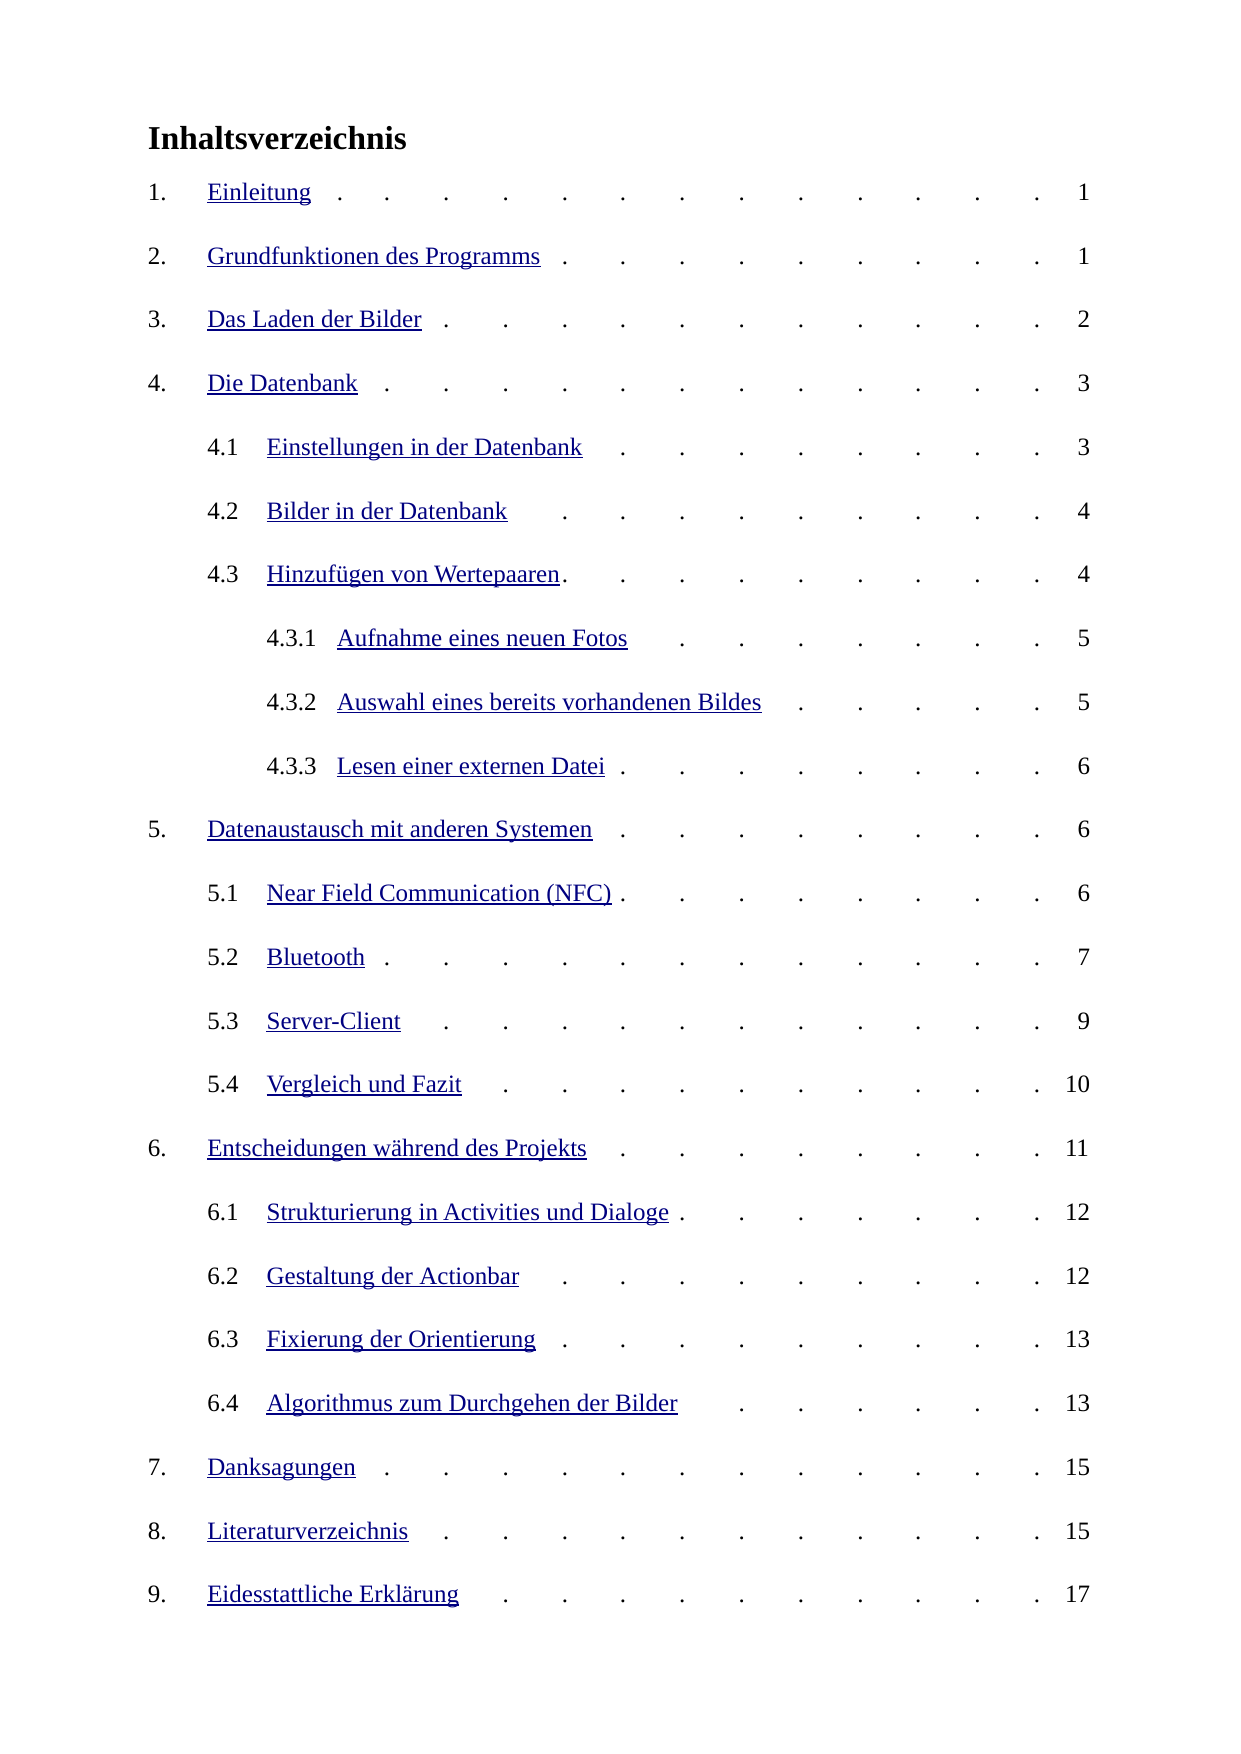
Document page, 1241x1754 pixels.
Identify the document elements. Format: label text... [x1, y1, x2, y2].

text 5. Datenaustausch mit anderen Systemen . . . . . . . . 6 [148, 814, 1093, 843]
text 6.1 Strukturierung in Activities und Dialoge . . . . . . . 12 [148, 1197, 1093, 1226]
subtitle Inhaltsverzeichnis [148, 118, 1093, 156]
text 9. Eidesstattliche Erklärung . . . . . . . . . . 17 [148, 1579, 1093, 1608]
text 4.3 Hinzufügen von Wertepaaren . . . . . . . . . 4 [148, 559, 1093, 588]
text 4.3.2 Auswahl eines bereits vorhandenen Bildes . . . . . 5 [148, 687, 1093, 716]
text 8. Literaturverzeichnis . . . . . . . . . . . 15 [148, 1516, 1093, 1544]
text 7. Danksagungen . . . . . . . . . . . . 15 [148, 1452, 1093, 1481]
text 4.3.3 Lesen einer externen Datei . . . . . . . . 6 [148, 751, 1093, 779]
text 3. Das Laden der Bilder . . . . . . . . . . . 2 [148, 304, 1093, 333]
text 5.4 Vergleich und Fazit . . . . . . . . . . 10 [148, 1069, 1093, 1098]
text 2. Grundfunktionen des Programms . . . . . . . . . 1 [148, 241, 1093, 269]
text 6. Entscheidungen während des Projekts . . . . . . . . 11 [148, 1133, 1093, 1162]
text 6.2 Gestaltung der Actionbar . . . . . . . . . 12 [148, 1261, 1093, 1289]
text 6.4 Algorithmus zum Durchgehen der Bilder . . . . . . 13 [148, 1388, 1093, 1417]
text 4. Die Datenbank . . . . . . . . . . . . 3 [148, 368, 1093, 397]
text 5.3 Server-Client . . . . . . . . . . . 9 [148, 1006, 1093, 1034]
text 5.2 Bluetooth . . . . . . . . . . . . 7 [148, 942, 1093, 971]
text 4.1 Einstellungen in der Datenbank . . . . . . . . 3 [148, 432, 1093, 461]
text 4.3.1 Aufnahme eines neuen Fotos . . . . . . . 5 [148, 623, 1093, 652]
text 6.3 Fixierung der Orientierung . . . . . . . . . 13 [148, 1324, 1093, 1353]
text 1. Einleitung . . . . . . . . . . . . . 1 [148, 177, 1093, 206]
text 4.2 Bilder in der Datenbank . . . . . . . . . 4 [148, 496, 1093, 524]
text 5.1 Near Field Communication (NFC) . . . . . . . . 6 [148, 878, 1093, 907]
